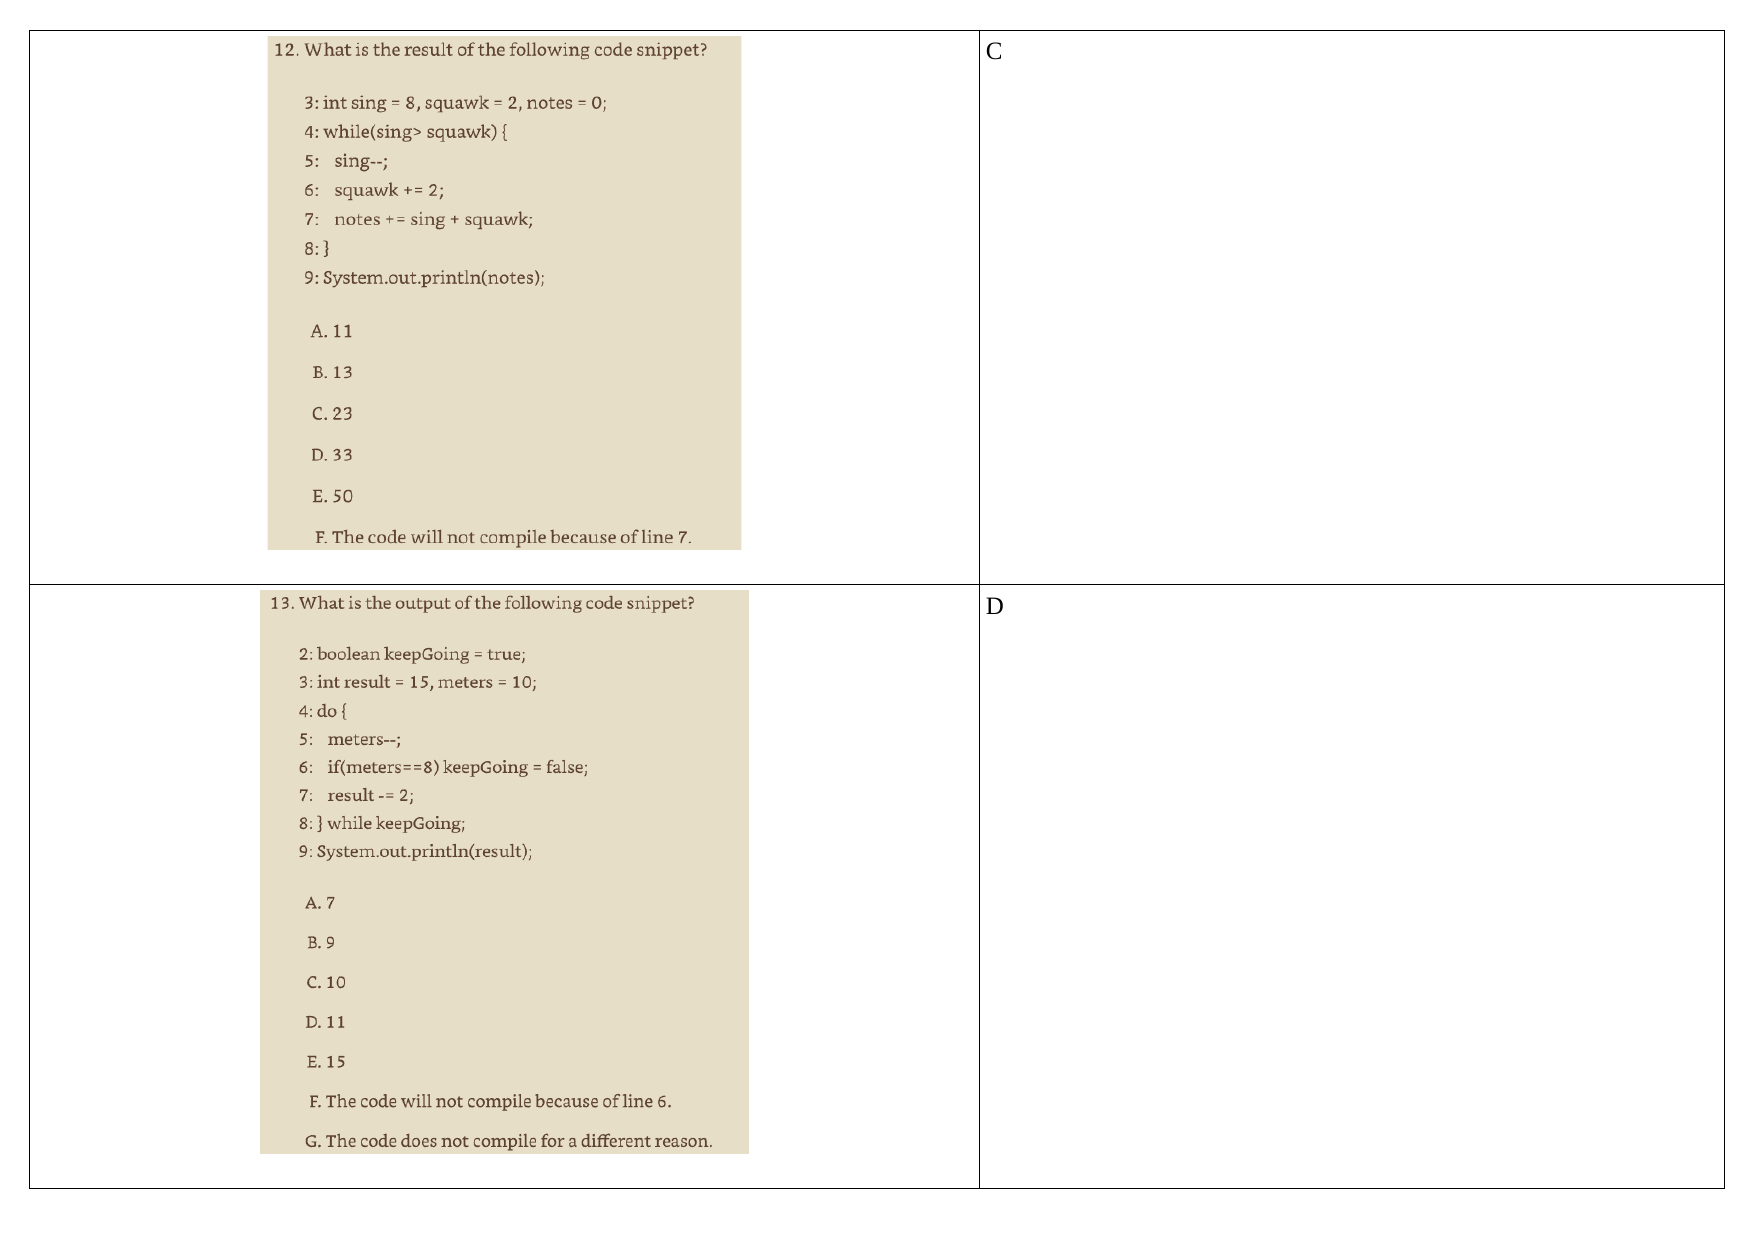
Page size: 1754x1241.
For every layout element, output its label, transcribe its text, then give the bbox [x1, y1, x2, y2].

table_cell D [980, 585, 1724, 1188]
table_cell [30, 585, 979, 1188]
table_cell [30, 31, 979, 584]
picture [260, 590, 749, 1154]
table_cell C [980, 31, 1724, 584]
picture [267, 36, 742, 550]
